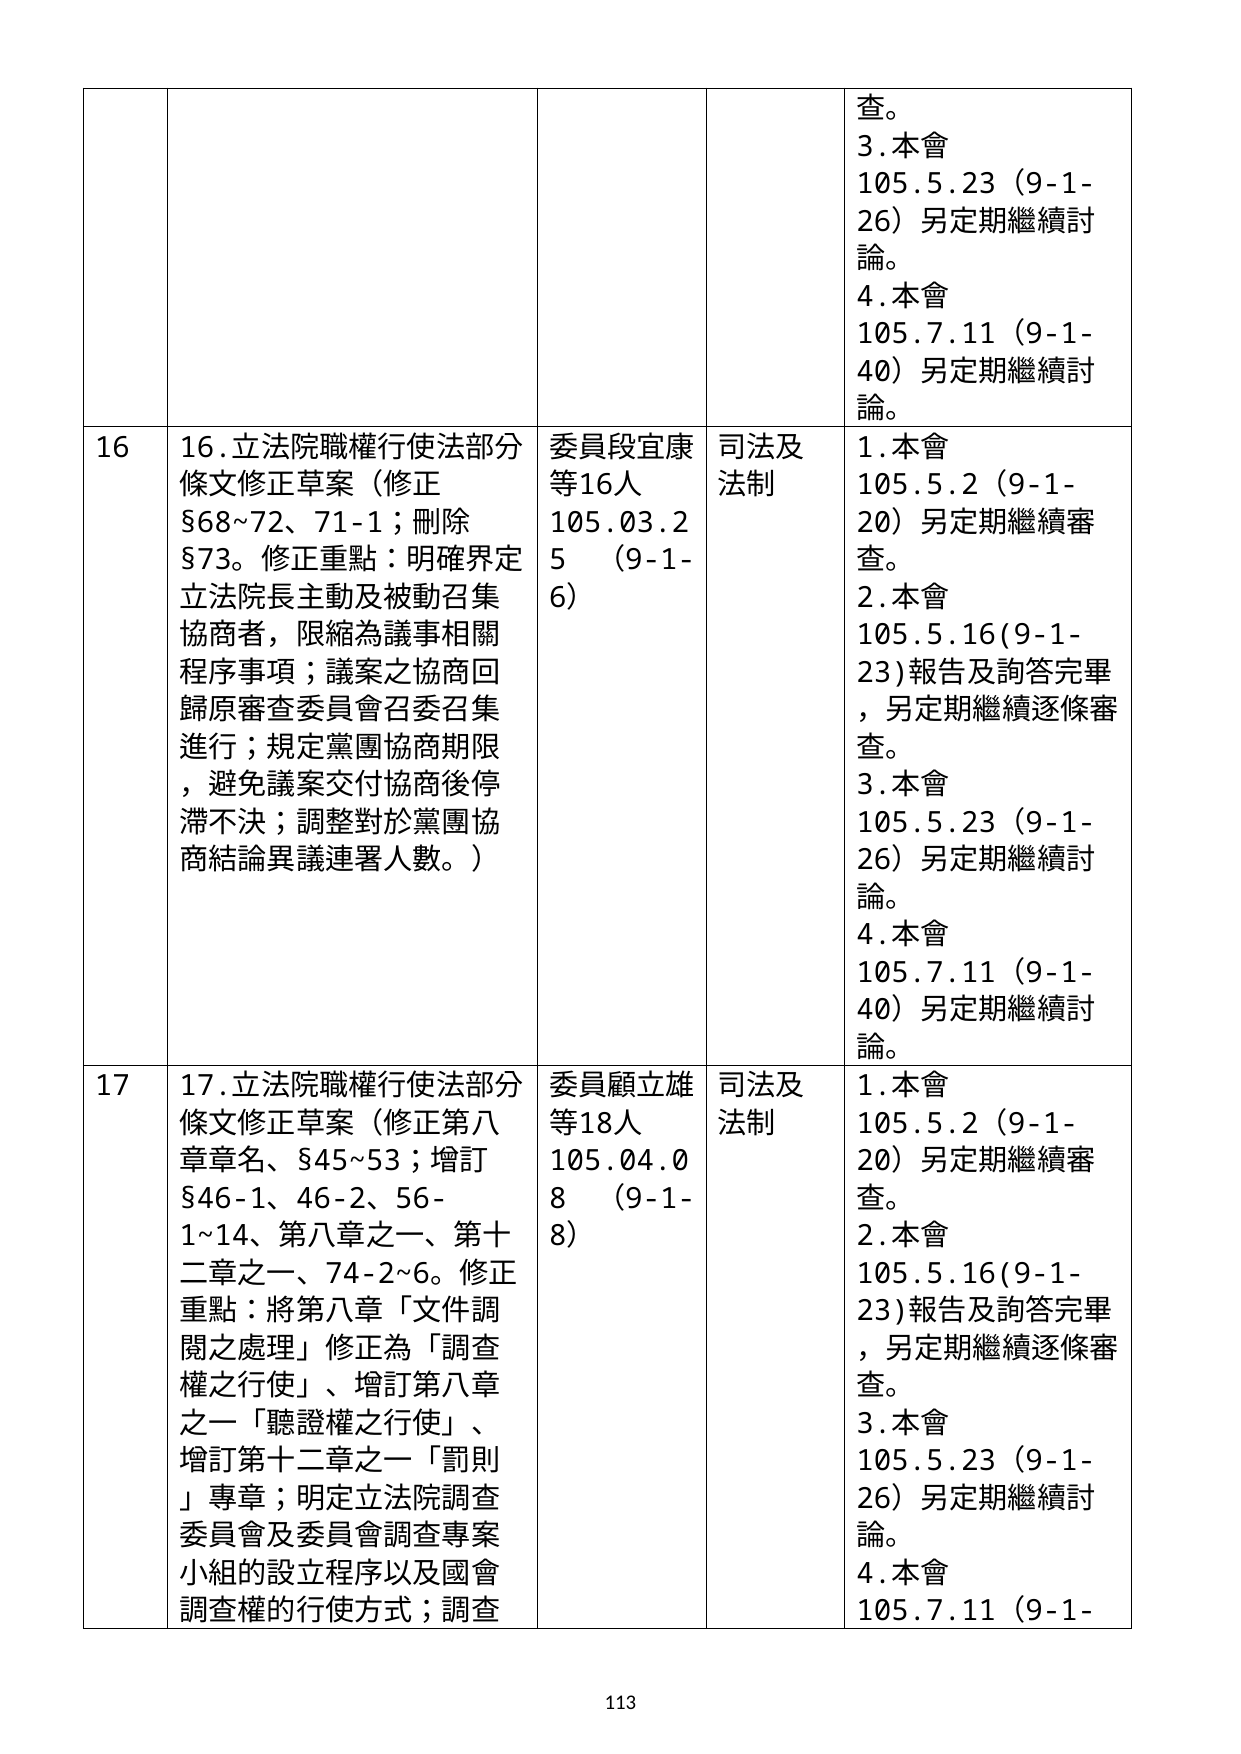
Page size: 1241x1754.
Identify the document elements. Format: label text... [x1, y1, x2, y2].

table_cell 1.本會105.5.2（9-1-20）另定期繼續審查。 2.本會105.5.16(9-1-23)報告及詢答完畢，另定期繼續逐條審查。 3.本會105.5.23（9-1-26）另定期繼續討論。 4.本會105.7.11（9-1-40）另定期繼續討論。 [845, 427, 1131, 1065]
table_cell [538, 89, 706, 426]
table_cell 1.本會105.5.2（9-1-20）另定期繼續審查。 2.本會105.5.16(9-1-23)報告及詢答完畢，另定期繼續逐條審查。 3.本會105.5.23（9-1-26）另定期繼續討論。 4.本會105.7.11（9-1- [845, 1066, 1131, 1628]
table_cell [168, 89, 537, 426]
table_cell 16 [84, 427, 167, 1065]
table_cell 司法及法制 [707, 1066, 844, 1628]
table_cell [84, 89, 167, 426]
table_cell 17 [84, 1066, 167, 1628]
table_cell 17.立法院職權行使法部分條文修正草案（修正第八章章名、§45~53；增訂§46-1、46-2、56-1~14、第八章之一、第十二章之一、74-2~6。修正重點：將第八章「文件調閱之處理」修正為「調查權之行使」、增訂第八章之一「聽證權之行使」、增訂第十二章之一「罰則」專章；明定立法院調查委員會及委員會調查專案小組的設立程序以及國會調查權的行使方式；調查 [168, 1066, 537, 1628]
table_cell 16.立法院職權行使法部分條文修正草案（修正§68~72、71-1；刪除§73。修正重點：明確界定立法院長主動及被動召集協商者，限縮為議事相關程序事項；議案之協商回歸原審查委員會召委召集進行；規定黨團協商期限，避免議案交付協商後停滯不決；調整對於黨團協商結論異議連署人數。） [168, 427, 537, 1065]
table_cell 委員段宜康等16人 105.03.25 （9-1-6） [538, 427, 706, 1065]
table_cell [707, 89, 844, 426]
table_cell 委員顧立雄等18人 105.04.08 （9-1-8） [538, 1066, 706, 1628]
table_cell 司法及法制 [707, 427, 844, 1065]
table_cell 查。 3.本會105.5.23（9-1-26）另定期繼續討論。 4.本會105.7.11（9-1-40）另定期繼續討論。 [845, 89, 1131, 426]
